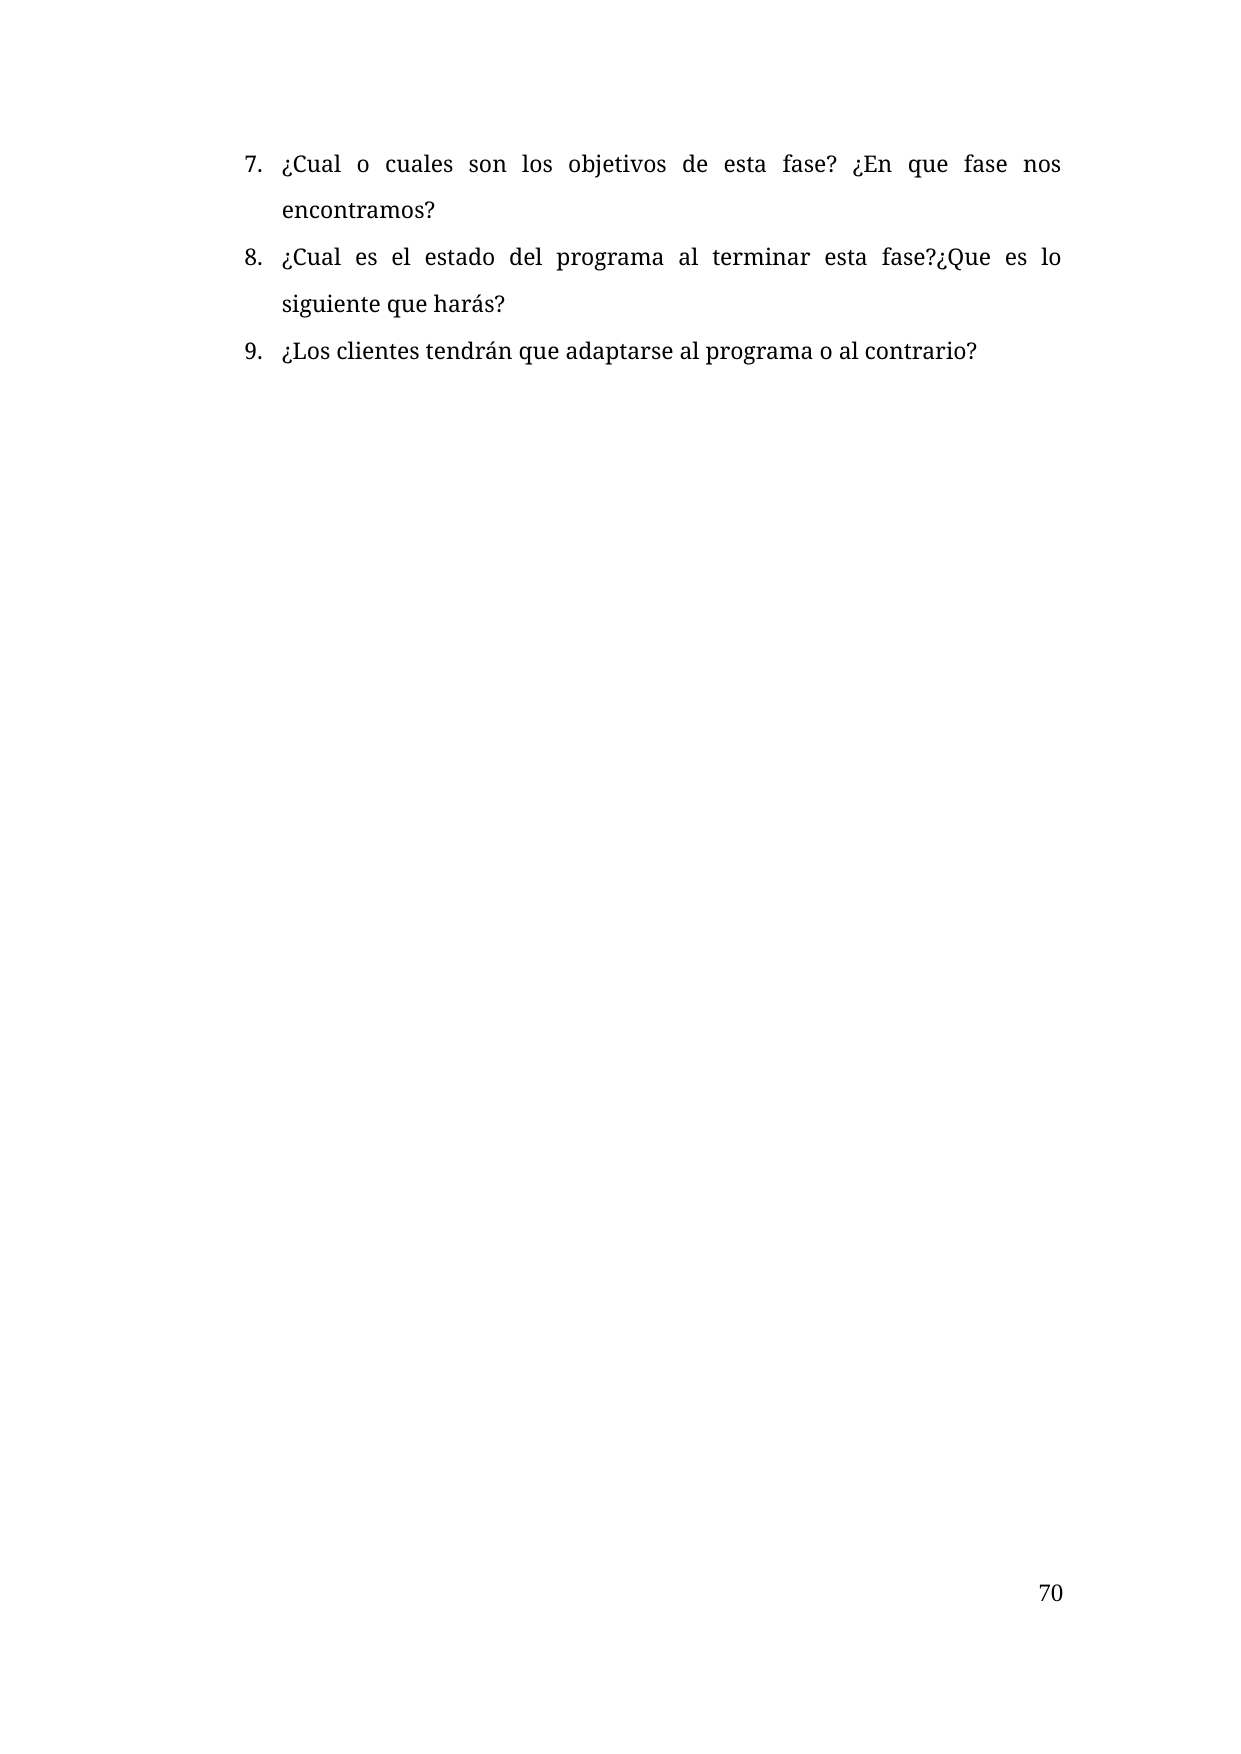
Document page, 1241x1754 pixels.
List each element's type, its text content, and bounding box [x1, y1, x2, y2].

list ¿Cual o cuales son los objetivos de esta fase? ¿En que fase nos encontramos? [244, 148, 1063, 226]
list ¿Los clientes tendrán que adaptarse al programa o al contrario? [244, 335, 1063, 366]
list ¿Cual es el estado del programa al terminar esta fase?¿Que es lo siguiente que harás? [244, 241, 1063, 319]
